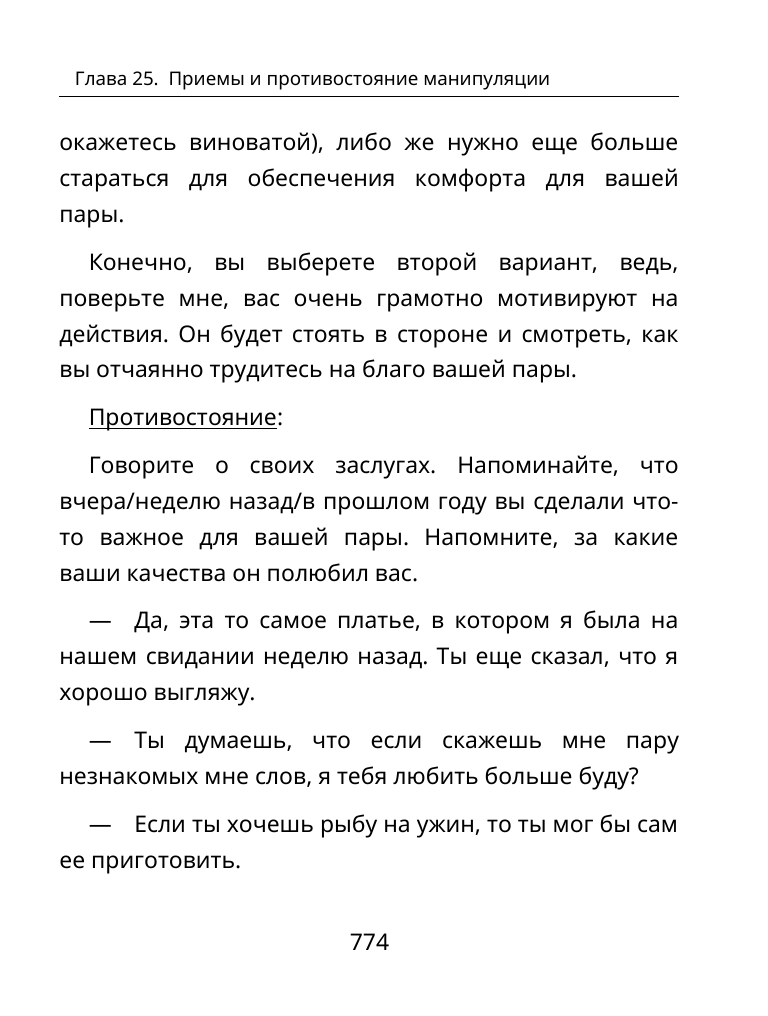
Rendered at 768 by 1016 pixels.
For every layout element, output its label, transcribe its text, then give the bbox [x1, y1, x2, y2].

text Противостояние: [59, 401, 679, 432]
list Да, эта то самое платье, в котором я была на нашем свидании неделю назад. Ты еще сказал, что я хорошо выгляжу. [59, 604, 679, 707]
list Если ты хочешь рыбу на ужин, то ты мог бы сам ее приготовить. [59, 808, 679, 875]
text Конечно, вы выберете второй вариант, ведь, поверьте мне, вас очень грамотно мотивируют на действия. Он будет стоять в стороне и смотреть, как вы отчаянно трудитесь на благо вашей пары. [59, 246, 679, 385]
text окажетесь виноватой), либо же нужно еще больше стараться для обеспечения комфорта для вашей пары. [59, 126, 679, 229]
text Говорите о своих заслугах. Напоминайте, что вчера/неделю назад/в прошлом году вы сделали что-то важное для вашей пары. Напомните, за какие ваши качества он полюбил вас. [59, 449, 679, 588]
list Ты думаешь, что если скажешь мне пару незнакомых мне слов, я тебя любить больше буду? [59, 724, 679, 791]
